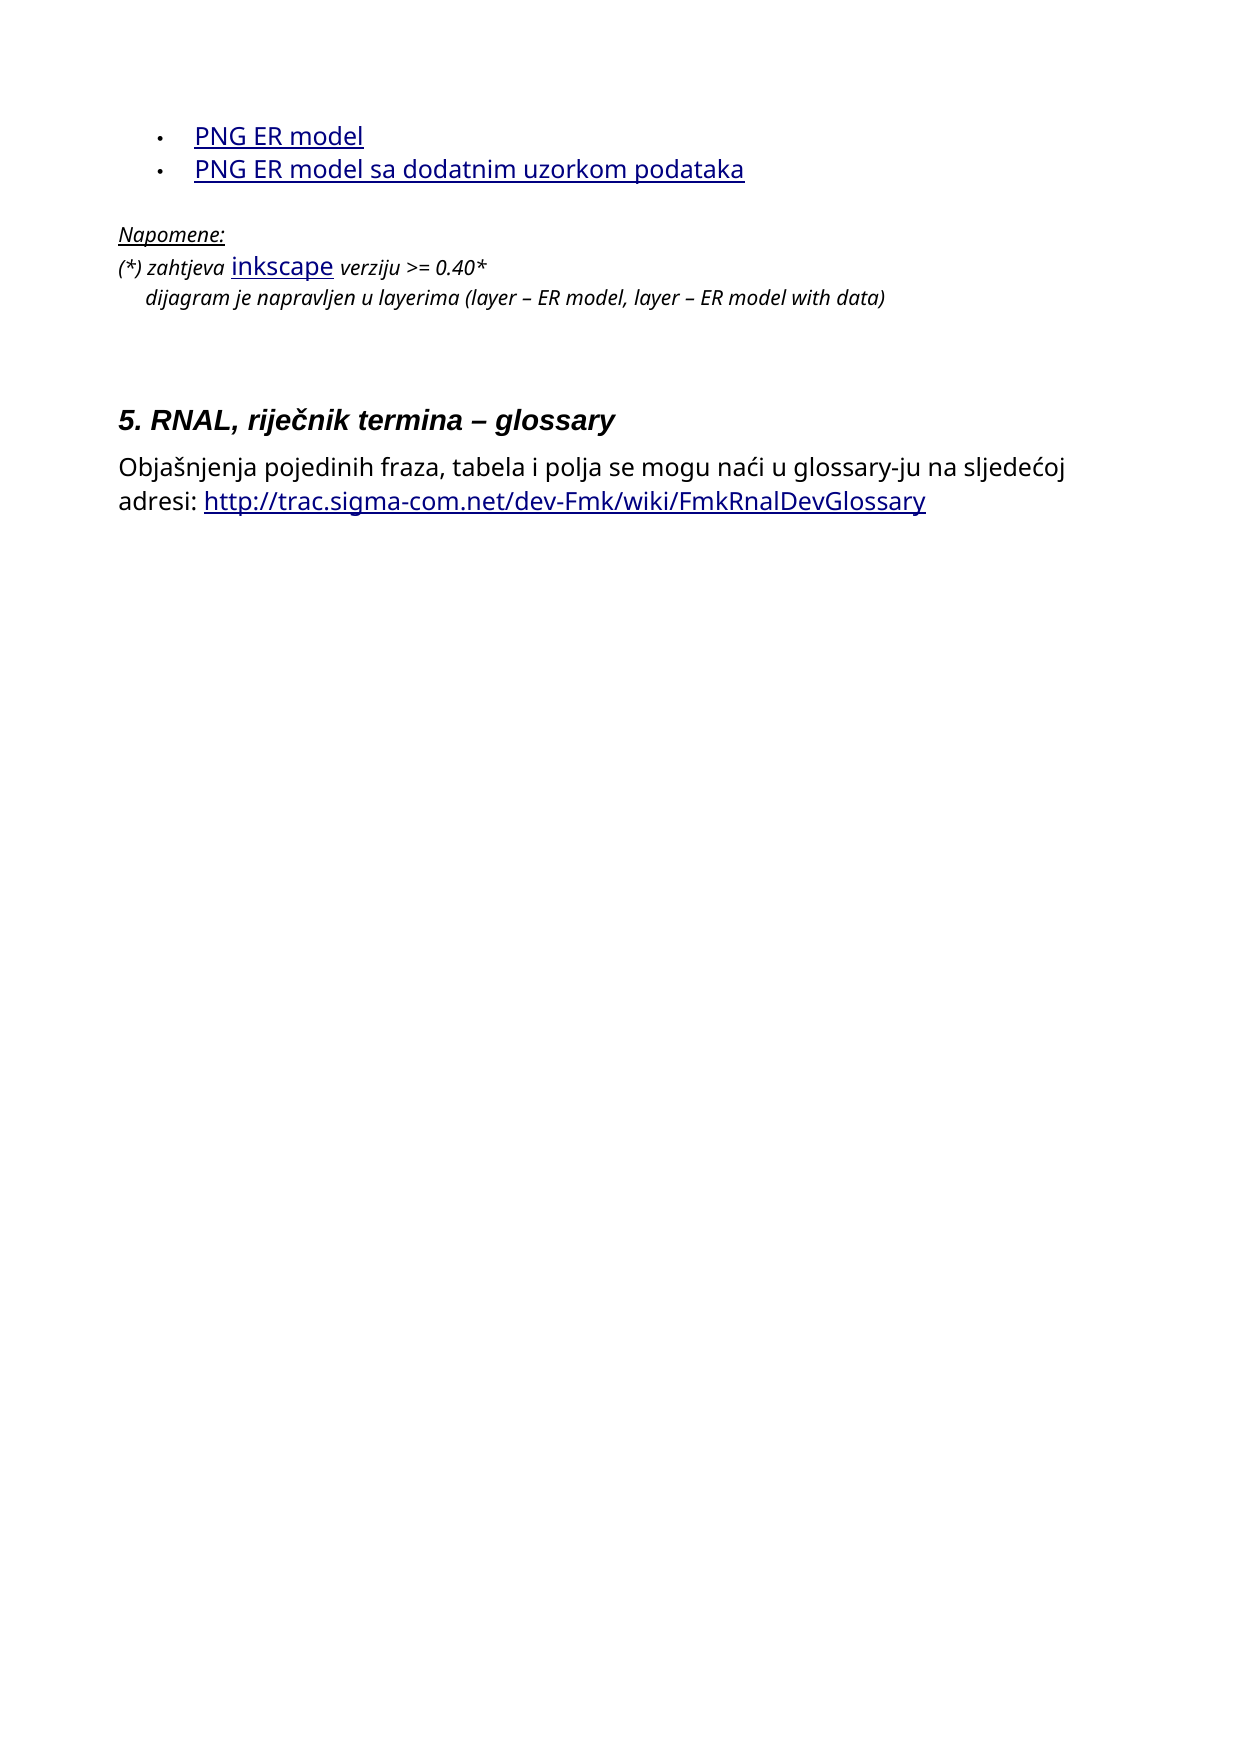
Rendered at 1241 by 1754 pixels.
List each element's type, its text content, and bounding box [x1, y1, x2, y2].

subtitle 5. RNAL, riječnik termina – glossary [118, 404, 1122, 437]
list PNG ER model [157, 118, 1122, 152]
text (*) zahtjeva inkscape verziju >= 0.40* [118, 249, 1122, 283]
text Napomene: [118, 220, 1122, 249]
list PNG ER model sa dodatnim uzorkom podataka [157, 152, 1122, 186]
text Objašnjenja pojedinih fraza, tabela i polja se mogu naći u glossary-ju na sljedećoj adresi: http://trac.sigma-com.net/dev-Fmk/wiki/FmkRnalDevGlossary [118, 449, 1122, 518]
text dijagram je napravljen u layerima (layer – ER model, layer – ER model with data) [118, 283, 1122, 311]
